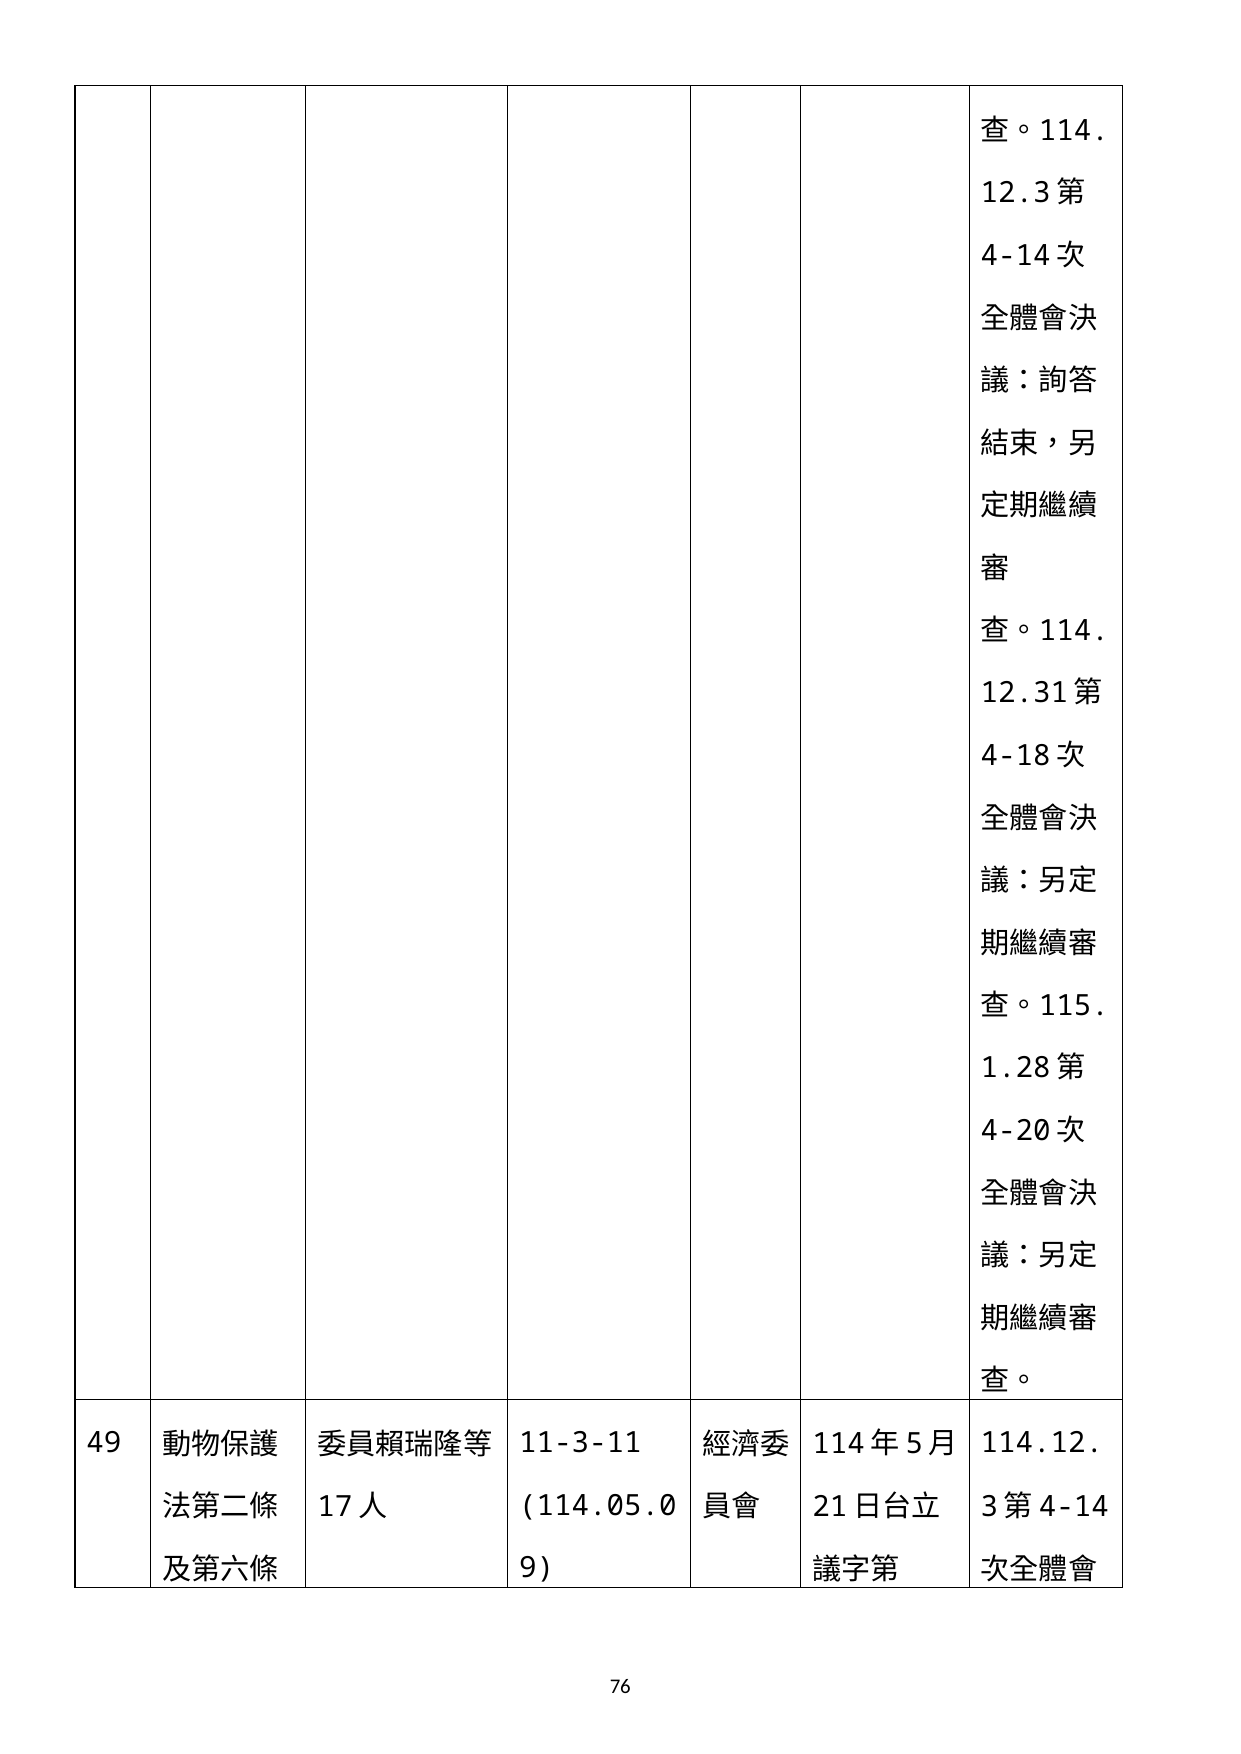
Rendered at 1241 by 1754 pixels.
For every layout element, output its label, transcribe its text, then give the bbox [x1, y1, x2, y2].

table_cell 經濟委員會 [691, 1400, 800, 1587]
table_cell 114.12.3第4-14次全體會 [970, 1400, 1122, 1587]
table_cell [508, 86, 690, 1399]
table_cell [691, 86, 800, 1399]
table_cell [76, 86, 150, 1399]
table_cell 114年5月21日台立議字第 [801, 1400, 969, 1587]
table_cell 委員賴瑞隆等17人 [306, 1400, 507, 1587]
table_cell [306, 86, 507, 1399]
table_cell 49 [76, 1400, 150, 1587]
table_cell 查。114.12.3第4-14次全體會決議：詢答結束，另定期繼續審查。114.12.31第4-18次全體會決議：另定期繼續審查。115.1.28第4-20次全體會決議：另定期繼續審查。 [970, 86, 1122, 1399]
table_cell [151, 86, 305, 1399]
table_cell 11-3-11 (114.05.09) [508, 1400, 690, 1587]
table_cell [801, 86, 969, 1399]
table_cell 動物保護法第二條及第六條 [151, 1400, 305, 1587]
